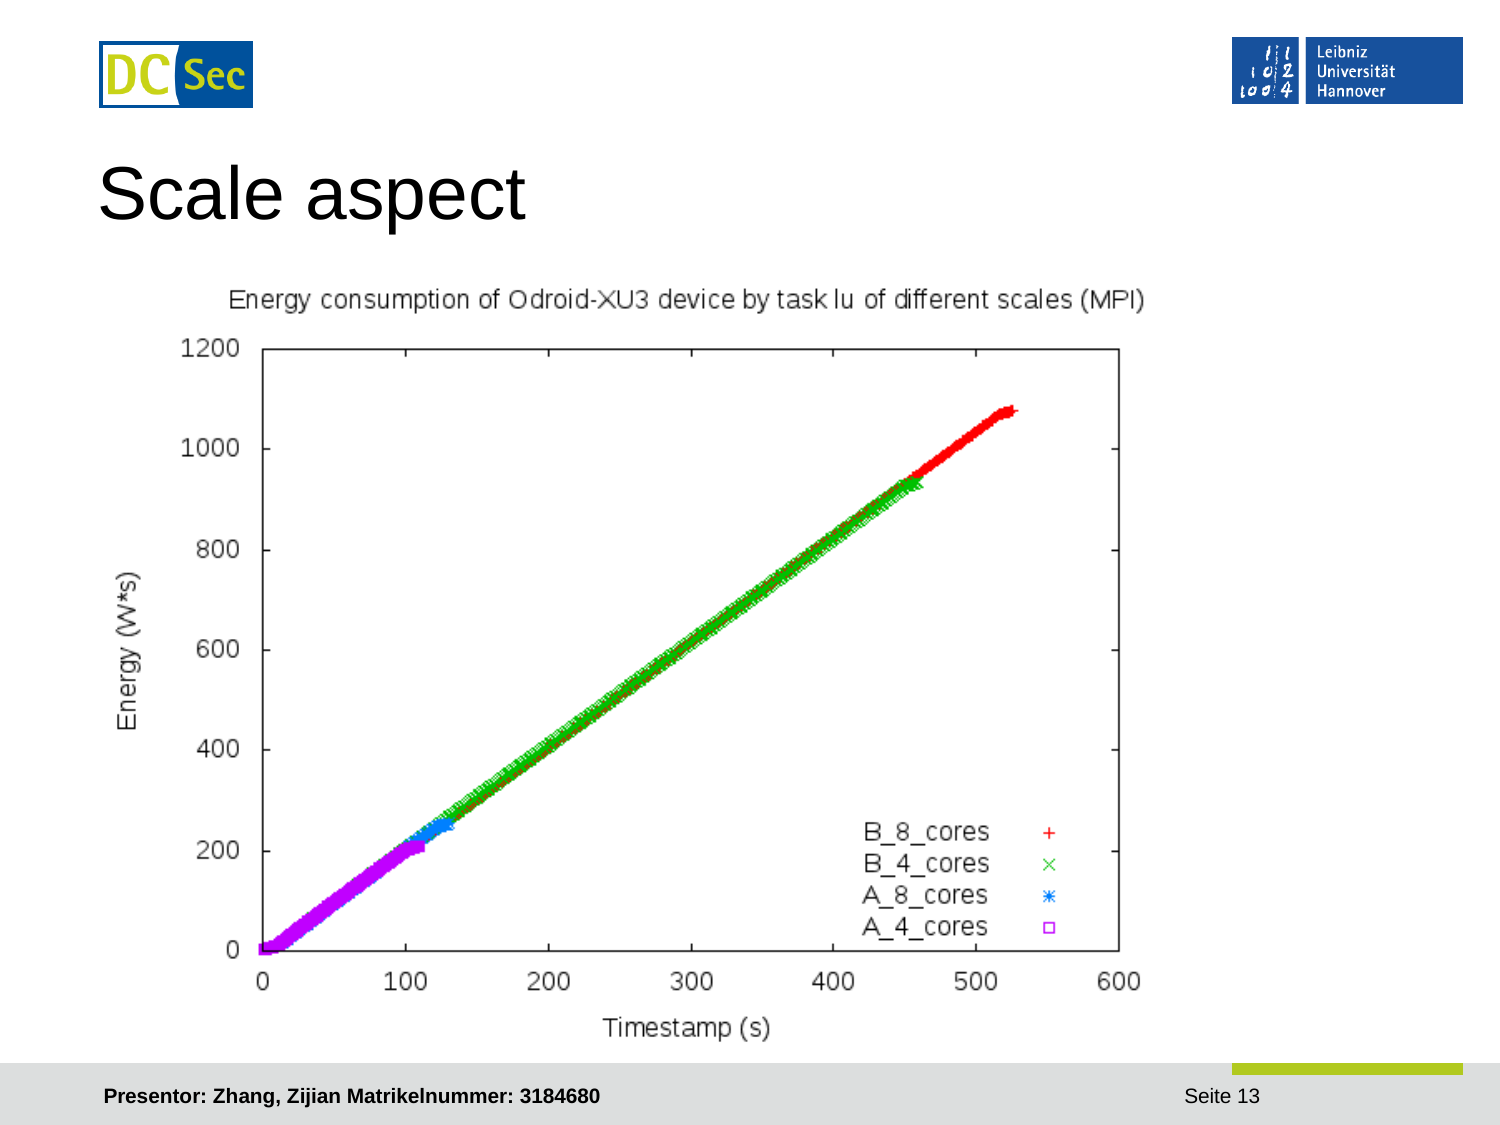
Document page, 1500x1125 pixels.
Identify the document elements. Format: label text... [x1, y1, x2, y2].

picture [1232, 37, 1463, 104]
title Scale aspect [82, 137, 1463, 274]
picture [99, 41, 253, 108]
picture [106, 254, 1170, 1052]
text_box Presentor: Zhang, Zijian Matrikelnummer: 3184680 [88, 1074, 1181, 1125]
